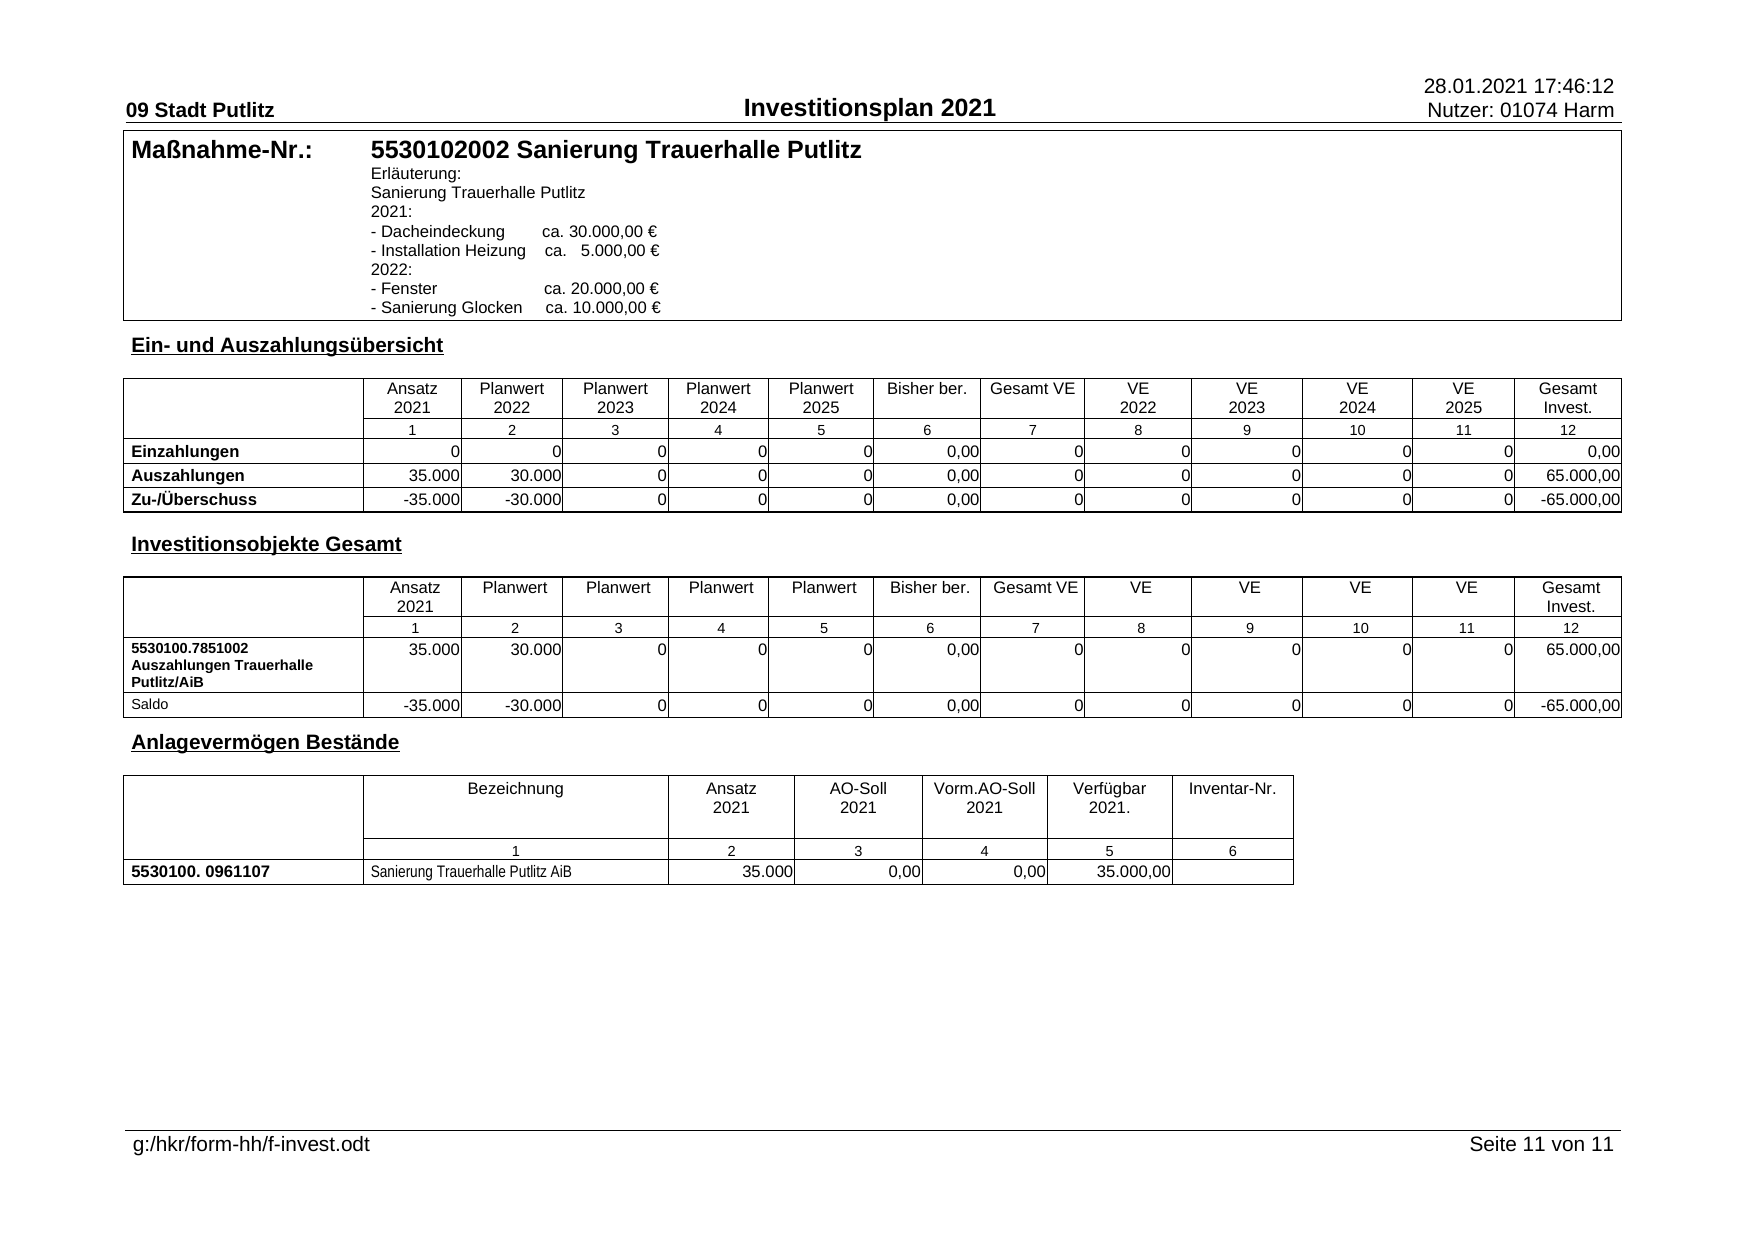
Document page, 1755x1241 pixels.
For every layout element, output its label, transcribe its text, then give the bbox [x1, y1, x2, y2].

table_cell 0 [1085, 693, 1191, 717]
table_cell 12 [1515, 617, 1621, 637]
table_cell [1413, 513, 1514, 519]
table_cell 0 [981, 693, 1084, 717]
table_cell 2 [669, 839, 794, 859]
table_cell AO-Soll 2021 [795, 776, 922, 838]
table_cell 0 [1192, 439, 1302, 463]
table_cell 12 [1515, 419, 1621, 438]
table_cell [1404, 859, 1514, 883]
table_cell [1356, 775, 1404, 838]
table_cell Sanierung Trauerhalle Putlitz AiB [364, 860, 668, 883]
table_cell 0 [364, 439, 461, 463]
table_cell 8 [1085, 419, 1191, 438]
table_cell [1514, 884, 1615, 908]
table_cell 0 [1192, 638, 1302, 692]
table_cell 0 [669, 693, 768, 717]
table_cell [563, 513, 668, 519]
table_cell [124, 776, 363, 838]
table_cell [1294, 859, 1356, 883]
table_cell [124, 578, 363, 616]
table_cell Planwert 2022 [462, 379, 562, 417]
table_cell VE [1192, 578, 1302, 616]
table_cell 0 [1085, 638, 1191, 692]
table_cell [1191, 513, 1302, 519]
table_cell 0,00 [874, 693, 980, 717]
table_cell Maßnahme-Nr.: [124, 131, 363, 317]
table_cell 0 [1085, 439, 1191, 463]
table_cell Ansatz 2021 [364, 578, 461, 616]
table_cell 0 [669, 638, 768, 692]
table_cell 0,00 [1515, 439, 1621, 463]
table_cell 0,00 [874, 638, 980, 692]
table_cell -35.000 [364, 693, 461, 717]
table_cell 1 [364, 617, 461, 637]
table_cell VE 2023 [1192, 379, 1302, 417]
table_cell 0 [1192, 464, 1302, 487]
table_cell Gesamt VE [981, 379, 1084, 417]
table_cell 6 [874, 617, 980, 637]
table_cell VE [1085, 578, 1191, 616]
table_cell 1 [364, 419, 461, 438]
table_cell 0 [769, 693, 873, 717]
table_cell 2 [462, 617, 562, 637]
table_cell [668, 513, 768, 519]
table_cell [461, 513, 563, 519]
table_cell Vorm.AO-Soll 2021 [923, 776, 1047, 838]
table_cell Planwert [769, 578, 873, 616]
table_cell 10 [1303, 617, 1412, 637]
table_cell [1085, 513, 1191, 519]
table_cell 0 [1303, 439, 1412, 463]
table_cell 9 [1192, 419, 1302, 438]
table_cell 3 [563, 419, 668, 438]
table_cell VE 2022 [1085, 379, 1191, 417]
table_cell 0 [1413, 439, 1514, 463]
table_cell 0 [1413, 693, 1514, 717]
table_cell [1172, 885, 1293, 908]
table_cell Bisher ber. [874, 379, 980, 417]
table_cell 8 [1085, 617, 1191, 637]
table_cell -65.000,00 [1515, 693, 1621, 717]
table_cell 0 [1192, 693, 1302, 717]
table_cell 0 [563, 464, 668, 487]
table_cell [794, 885, 922, 908]
table_cell Planwert 2025 [769, 379, 873, 417]
table_cell [1404, 838, 1514, 859]
table_cell 0 [1085, 464, 1191, 487]
table_cell VE [1413, 578, 1514, 616]
table_cell 65.000,00 [1515, 464, 1621, 487]
table_cell [922, 885, 1047, 908]
table_cell [1356, 884, 1404, 908]
table_cell 0 [669, 464, 768, 487]
table_cell Bisher ber. [874, 578, 980, 616]
table_cell 0,00 [874, 464, 980, 487]
table_cell 35.000,00 [1048, 860, 1172, 883]
table_cell Gesamt VE [981, 578, 1084, 616]
table_cell Gesamt Invest. [1515, 578, 1621, 616]
table_cell 4 [923, 839, 1047, 859]
table_cell [1514, 775, 1615, 838]
table_cell 0 [1413, 638, 1514, 692]
table_cell VE [1303, 578, 1412, 616]
table_cell 0,00 [795, 860, 922, 883]
table_cell 10 [1303, 419, 1412, 438]
table_cell [124, 418, 363, 438]
table_cell [1356, 838, 1404, 859]
table_cell 0 [563, 488, 668, 511]
table_cell Auszahlungen [124, 464, 363, 487]
table_cell 30.000 [462, 464, 562, 487]
table_cell [1615, 884, 1621, 908]
table_cell [874, 513, 981, 519]
table_cell 0 [669, 488, 768, 511]
table_cell Ansatz 2021 [364, 379, 461, 417]
table_cell 3 [795, 839, 922, 859]
table_cell 5 [1048, 839, 1172, 859]
table_cell Planwert [563, 578, 668, 616]
table_cell [1047, 885, 1172, 908]
table_cell [1514, 513, 1621, 519]
table_cell VE 2025 [1413, 379, 1514, 417]
table_cell [1356, 859, 1404, 883]
table_cell 35.000 [364, 638, 461, 692]
table_cell 30.000 [462, 638, 562, 692]
table_cell [768, 513, 874, 519]
table_cell -30.000 [462, 488, 562, 511]
table_cell [1293, 884, 1356, 908]
table_cell 0 [981, 488, 1084, 511]
table_cell 0 [1303, 693, 1412, 717]
table_cell -65.000,00 [1515, 488, 1621, 511]
table_cell [668, 885, 794, 908]
table_cell 35.000 [364, 464, 461, 487]
table_cell Planwert 2024 [669, 379, 768, 417]
table_cell [363, 885, 668, 908]
table_cell 2 [462, 419, 562, 438]
table_cell 0 [1413, 488, 1514, 511]
table_cell 0 [563, 439, 668, 463]
table_cell Investitionsobjekte Gesamt [124, 519, 1621, 576]
table_cell [1173, 860, 1293, 883]
table_cell 6 [874, 419, 980, 438]
table_cell [981, 513, 1085, 519]
table_cell 5530100.7851002 Auszahlungen Trauerhalle Putlitz/AiB [124, 638, 363, 692]
table_cell 0 [981, 464, 1084, 487]
table_cell 35.000 [669, 860, 794, 883]
table_cell [124, 379, 363, 417]
table_cell [363, 513, 461, 519]
table_cell 11 [1413, 617, 1514, 637]
table_cell [124, 513, 363, 519]
table_cell Inventar-Nr. [1173, 776, 1293, 838]
table_cell 6 [1173, 839, 1293, 859]
table_cell 0,00 [874, 439, 980, 463]
table_cell 7 [981, 419, 1084, 438]
table_cell 0 [462, 439, 562, 463]
table_cell [124, 616, 363, 637]
table_cell -30.000 [462, 693, 562, 717]
table_cell 0 [981, 638, 1084, 692]
table_cell Planwert [669, 578, 768, 616]
table_cell 3 [563, 617, 668, 637]
table_cell 5530100. 0961107 [124, 860, 363, 883]
table_cell [1615, 775, 1621, 838]
table_cell Ansatz 2021 [669, 776, 794, 838]
table_cell [1514, 838, 1615, 859]
table_cell 0 [1303, 464, 1412, 487]
table_cell 0 [1413, 464, 1514, 487]
table_cell Saldo [124, 693, 363, 717]
table_cell 4 [669, 617, 768, 637]
table_cell 0 [563, 638, 668, 692]
table_cell 0,00 [923, 860, 1047, 883]
table_cell [1404, 884, 1514, 908]
table_cell 0 [1303, 638, 1412, 692]
table_cell 9 [1192, 617, 1302, 637]
table_cell Zu-/Überschuss [124, 488, 363, 511]
table_cell Ein- und Auszahlungsübersicht [124, 321, 1621, 378]
table_cell 65.000,00 [1515, 638, 1621, 692]
table_cell Planwert [462, 578, 562, 616]
table_cell 0 [769, 439, 873, 463]
table_cell 5530102002 Sanierung Trauerhalle Putlitz Erläuterung: Sanierung Trauerhalle Putlitz 2021: - Dacheindeckung ca. 30.000,00 € - Installation Heizung ca. 5.000,00 € 2022: - Fenster ca. 20.000,00 € - Sanierung Glocken ca. 10.000,00 € [363, 131, 1621, 317]
table_cell 0 [1192, 488, 1302, 511]
table_cell [1404, 775, 1514, 838]
table_cell Anlagevermögen Bestände [124, 718, 1615, 775]
table_cell 0 [563, 693, 668, 717]
table_cell [1302, 513, 1413, 519]
table_cell 0 [981, 439, 1084, 463]
table_cell 7 [981, 617, 1084, 637]
table_cell 4 [669, 419, 768, 438]
table_cell [124, 838, 363, 859]
table_cell [124, 885, 363, 908]
table_cell 5 [769, 419, 873, 438]
table_cell 0 [769, 638, 873, 692]
table_cell 1 [364, 839, 668, 859]
table_cell 0 [769, 464, 873, 487]
table_cell Gesamt Invest. [1515, 379, 1621, 417]
table_cell [1615, 718, 1621, 775]
table_cell Einzahlungen [124, 439, 363, 463]
table_cell 0,00 [874, 488, 980, 511]
table_cell 0 [1085, 488, 1191, 511]
table_cell VE 2024 [1303, 379, 1412, 417]
table_cell Verfügbar 2021. [1048, 776, 1172, 838]
table_cell 0 [1303, 488, 1412, 511]
table_cell Bezeichnung [364, 776, 668, 838]
table_cell 0 [769, 488, 873, 511]
table_cell -35.000 [364, 488, 461, 511]
table_cell 11 [1413, 419, 1514, 438]
table_cell 5 [769, 617, 873, 637]
table_cell [1514, 859, 1615, 883]
table_cell Planwert 2023 [563, 379, 668, 417]
table_cell [1294, 838, 1356, 859]
table_cell [1294, 775, 1356, 838]
table_cell 0 [669, 439, 768, 463]
table_cell [1615, 838, 1621, 859]
table_cell [1615, 859, 1621, 883]
